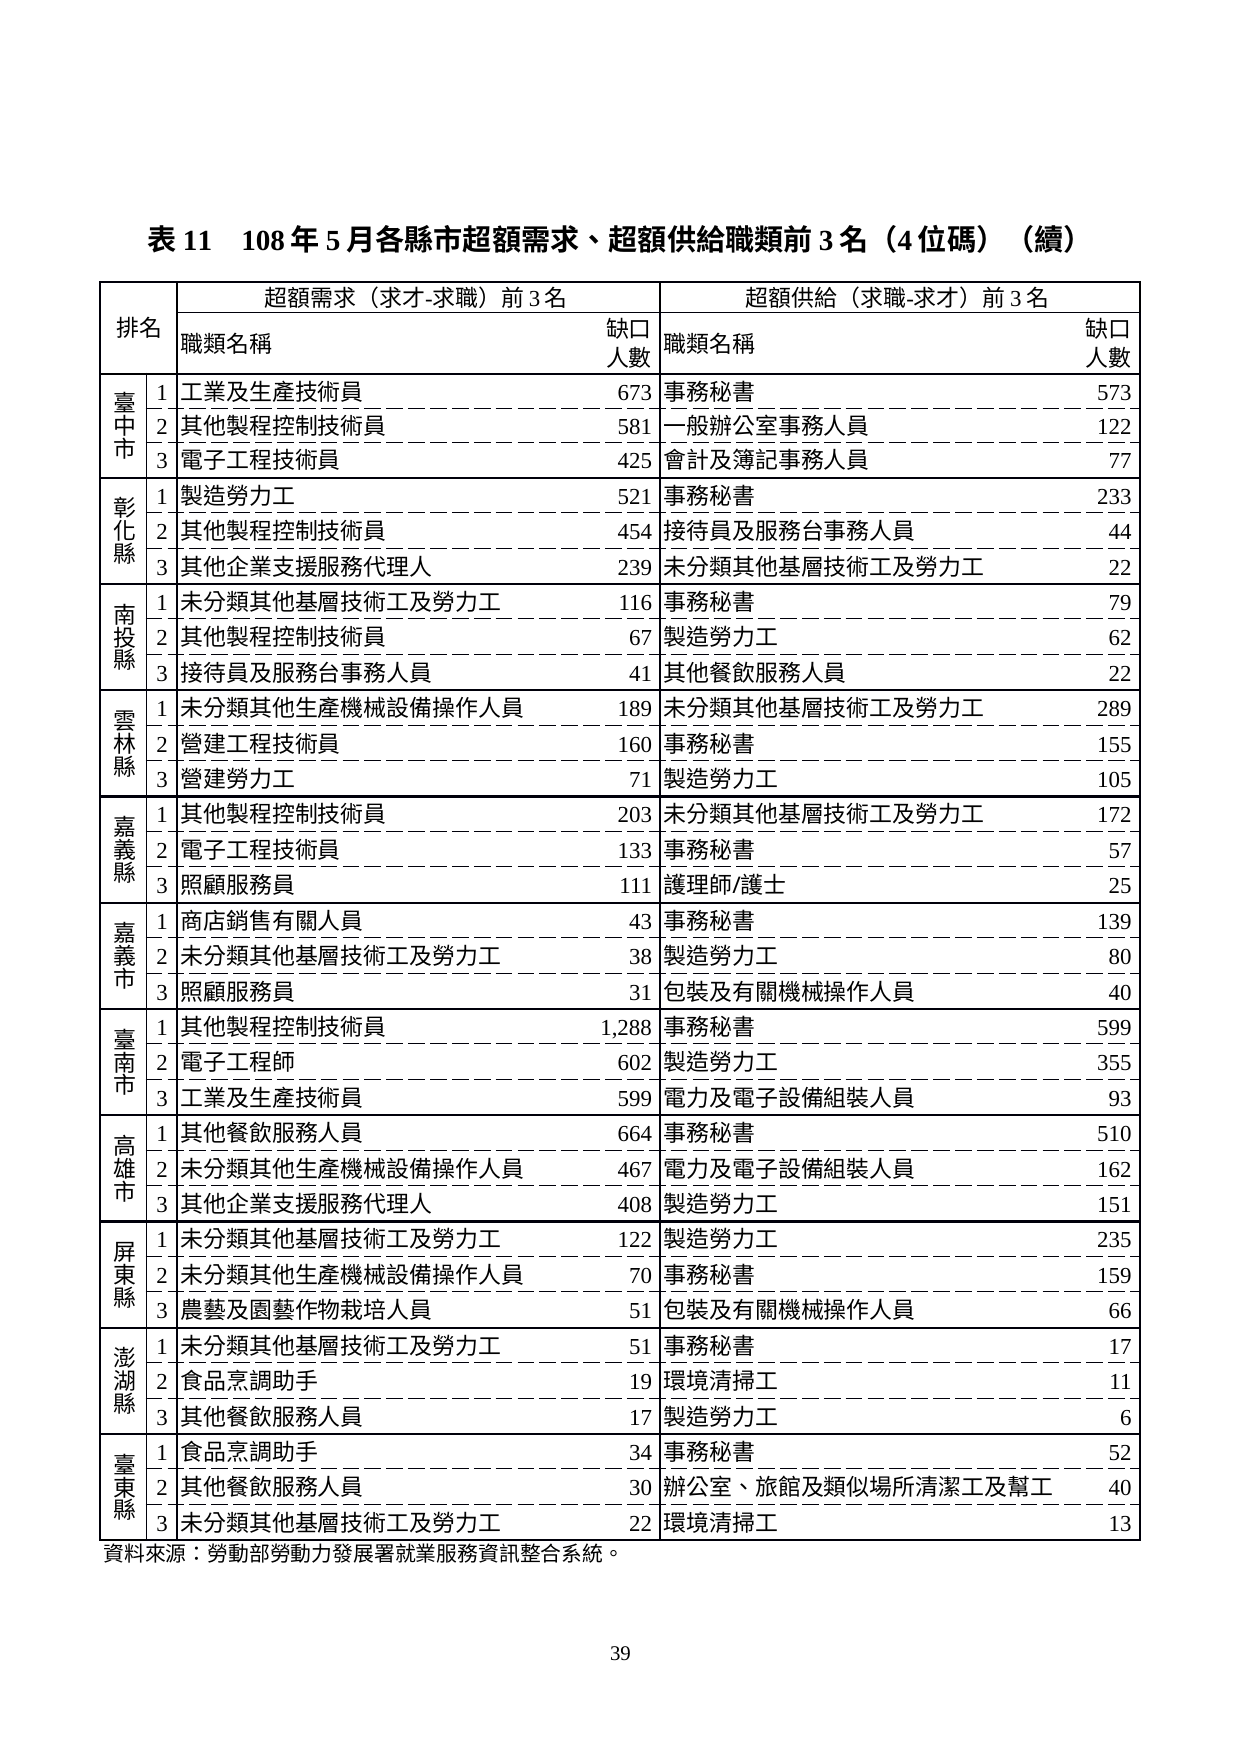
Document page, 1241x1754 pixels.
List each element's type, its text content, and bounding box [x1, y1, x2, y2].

table_cell 38 [586, 937, 659, 972]
table_cell 照顧服務員 [178, 866, 586, 902]
table_cell 其他製程控制技術員 [178, 618, 586, 654]
table_cell 事務秘書 [661, 1010, 1063, 1043]
table_cell 電力及電子設備組裝人員 [661, 1079, 1063, 1114]
table_cell 25 [1063, 866, 1139, 902]
table_cell 其他餐飲服務人員 [178, 1116, 586, 1149]
table_cell 2 [147, 1468, 176, 1504]
table_cell 3 [147, 1291, 176, 1327]
table_cell 2 [147, 725, 176, 760]
table_cell 1 [147, 1223, 176, 1256]
table_cell 缺口 人數 [586, 313, 659, 372]
table_cell 2 [147, 937, 176, 972]
table_cell 臺中市 [101, 375, 146, 477]
table_cell 30 [586, 1468, 659, 1504]
table_cell 673 [586, 375, 659, 408]
table_cell 一般辦公室事務人員 [661, 408, 1063, 442]
table_cell 70 [586, 1256, 659, 1291]
table_cell 屏東縣 [101, 1223, 146, 1327]
table_cell 602 [586, 1043, 659, 1079]
table_cell 3 [147, 760, 176, 795]
table_cell 製造勞力工 [178, 479, 586, 512]
table_cell 79 [1063, 585, 1139, 618]
table_cell 事務秘書 [661, 725, 1063, 760]
table_cell 職類名稱 [661, 313, 1063, 372]
table_cell 3 [147, 1504, 176, 1539]
table_cell 31 [586, 973, 659, 1008]
text 資料來源：勞動部勞動力發展署就業服務資訊整合系統。 [103, 1541, 1063, 1566]
table_cell 1,288 [586, 1010, 659, 1043]
table_cell 高雄市 [101, 1116, 146, 1220]
table_cell 其他製程控制技術員 [178, 512, 586, 547]
table_cell 355 [1063, 1043, 1139, 1079]
table_cell 172 [1063, 798, 1139, 831]
table_cell 105 [1063, 760, 1139, 795]
table_cell 22 [1063, 548, 1139, 583]
table_cell 581 [586, 408, 659, 442]
table_cell 62 [1063, 618, 1139, 654]
table_cell 未分類其他基層技術工及勞力工 [661, 798, 1063, 831]
table_cell 電子工程技術員 [178, 442, 586, 477]
table_cell 未分類其他基層技術工及勞力工 [178, 585, 586, 618]
table_cell 77 [1063, 442, 1139, 477]
table_cell 22 [1063, 654, 1139, 689]
table_cell 事務秘書 [661, 375, 1063, 408]
table_cell 664 [586, 1116, 659, 1149]
table_cell 會計及簿記事務人員 [661, 442, 1063, 477]
table_cell 44 [1063, 512, 1139, 547]
table_cell 事務秘書 [661, 1435, 1063, 1468]
table_cell 製造勞力工 [661, 760, 1063, 795]
table_cell 製造勞力工 [661, 1185, 1063, 1220]
table_cell 71 [586, 760, 659, 795]
table_cell 營建工程技術員 [178, 725, 586, 760]
table_cell 事務秘書 [661, 1329, 1063, 1362]
table_cell 未分類其他基層技術工及勞力工 [178, 937, 586, 972]
table_cell 工業及生產技術員 [178, 1079, 586, 1114]
table_cell 235 [1063, 1223, 1139, 1256]
table_cell 1 [147, 1329, 176, 1362]
table_cell 工業及生產技術員 [178, 375, 586, 408]
table_cell 未分類其他生產機械設備操作人員 [178, 1256, 586, 1291]
table_cell 營建勞力工 [178, 760, 586, 795]
table_cell 製造勞力工 [661, 1223, 1063, 1256]
table_cell 1 [147, 798, 176, 831]
table_cell 嘉義市 [101, 904, 146, 1008]
table_cell 未分類其他基層技術工及勞力工 [661, 691, 1063, 724]
table_cell 其他餐飲服務人員 [178, 1398, 586, 1433]
table_cell 3 [147, 1398, 176, 1433]
table_header 超額供給（求職-求才）前3名 [661, 283, 1139, 312]
table_cell 17 [586, 1398, 659, 1433]
table_cell 製造勞力工 [661, 937, 1063, 972]
table_cell 116 [586, 585, 659, 618]
table_cell 環境清掃工 [661, 1504, 1063, 1539]
table_cell 3 [147, 866, 176, 902]
table_cell 接待員及服務台事務人員 [661, 512, 1063, 547]
table_cell 製造勞力工 [661, 1043, 1063, 1079]
table_cell 239 [586, 548, 659, 583]
table_cell 408 [586, 1185, 659, 1220]
table_cell 其他餐飲服務人員 [178, 1468, 586, 1504]
table_cell 1 [147, 1116, 176, 1149]
table_cell 電子工程技術員 [178, 831, 586, 866]
table_cell 93 [1063, 1079, 1139, 1114]
table_cell 40 [1063, 1468, 1139, 1504]
table_cell 彰化縣 [101, 479, 146, 583]
table_cell 6 [1063, 1398, 1139, 1433]
table_cell 臺東縣 [101, 1435, 146, 1539]
table_cell 139 [1063, 904, 1139, 937]
table_cell 66 [1063, 1291, 1139, 1327]
table_cell 1 [147, 375, 176, 408]
table_cell 573 [1063, 375, 1139, 408]
table_cell 3 [147, 654, 176, 689]
table_cell 159 [1063, 1256, 1139, 1291]
table_cell 2 [147, 1362, 176, 1397]
table_cell 1 [147, 585, 176, 618]
table_cell 160 [586, 725, 659, 760]
table_cell 2 [147, 618, 176, 654]
table_cell 1 [147, 479, 176, 512]
table_cell 電子工程師 [178, 1043, 586, 1079]
table_cell 151 [1063, 1185, 1139, 1220]
table_cell 599 [1063, 1010, 1139, 1043]
table_cell 17 [1063, 1329, 1139, 1362]
table_header 排名 [101, 283, 176, 372]
table_cell 189 [586, 691, 659, 724]
table_cell 包裝及有關機械操作人員 [661, 973, 1063, 1008]
table_cell 農藝及園藝作物栽培人員 [178, 1291, 586, 1327]
table_cell 護理師/護士 [661, 866, 1063, 902]
table_cell 1 [147, 1010, 176, 1043]
table_cell 製造勞力工 [661, 618, 1063, 654]
table_cell 155 [1063, 725, 1139, 760]
table_cell 133 [586, 831, 659, 866]
table_cell 包裝及有關機械操作人員 [661, 1291, 1063, 1327]
table_cell 電力及電子設備組裝人員 [661, 1150, 1063, 1185]
table_cell 辦公室、旅館及類似場所清潔工及幫工 [661, 1468, 1063, 1504]
table_cell 3 [147, 1079, 176, 1114]
table_cell 未分類其他基層技術工及勞力工 [178, 1504, 586, 1539]
table_cell 其他製程控制技術員 [178, 798, 586, 831]
table_cell 57 [1063, 831, 1139, 866]
table_cell 425 [586, 442, 659, 477]
table_cell 接待員及服務台事務人員 [178, 654, 586, 689]
table_cell 事務秘書 [661, 831, 1063, 866]
table_cell 599 [586, 1079, 659, 1114]
table_cell 1 [147, 1435, 176, 1468]
text 表11 108年5月各縣市超額需求、超額供給職類前3名（4位碼）（續） [103, 207, 1092, 261]
table_cell 3 [147, 548, 176, 583]
table_cell 521 [586, 479, 659, 512]
table_cell 其他企業支援服務代理人 [178, 548, 586, 583]
table_cell 111 [586, 866, 659, 902]
table_cell 食品烹調助手 [178, 1435, 586, 1468]
table_cell 11 [1063, 1362, 1139, 1397]
table_cell 467 [586, 1150, 659, 1185]
table_cell 40 [1063, 973, 1139, 1008]
table_cell 其他企業支援服務代理人 [178, 1185, 586, 1220]
table_cell 13 [1063, 1504, 1139, 1539]
table_cell 未分類其他生產機械設備操作人員 [178, 1150, 586, 1185]
table_cell 缺口 人數 [1063, 313, 1139, 372]
table_cell 80 [1063, 937, 1139, 972]
table_cell 162 [1063, 1150, 1139, 1185]
table_cell 未分類其他基層技術工及勞力工 [178, 1329, 586, 1362]
table_cell 雲林縣 [101, 691, 146, 795]
table_cell 製造勞力工 [661, 1398, 1063, 1433]
table_cell 未分類其他生產機械設備操作人員 [178, 691, 586, 724]
table_cell 43 [586, 904, 659, 937]
table_cell 3 [147, 1185, 176, 1220]
table_cell 2 [147, 1043, 176, 1079]
table_cell 未分類其他基層技術工及勞力工 [178, 1223, 586, 1256]
table_cell 其他製程控制技術員 [178, 1010, 586, 1043]
table_cell 2 [147, 1150, 176, 1185]
table_cell 環境清掃工 [661, 1362, 1063, 1397]
table_cell 嘉義縣 [101, 798, 146, 902]
table_cell 事務秘書 [661, 904, 1063, 937]
table_cell 122 [1063, 408, 1139, 442]
table_cell 澎湖縣 [101, 1329, 146, 1433]
table_cell 203 [586, 798, 659, 831]
table_cell 2 [147, 408, 176, 442]
table_cell 食品烹調助手 [178, 1362, 586, 1397]
table_cell 事務秘書 [661, 585, 1063, 618]
table_cell 1 [147, 904, 176, 937]
table_cell 其他餐飲服務人員 [661, 654, 1063, 689]
table_cell 34 [586, 1435, 659, 1468]
table_cell 2 [147, 831, 176, 866]
table_cell 3 [147, 973, 176, 1008]
table_cell 事務秘書 [661, 479, 1063, 512]
table_cell 未分類其他基層技術工及勞力工 [661, 548, 1063, 583]
table_cell 233 [1063, 479, 1139, 512]
table_cell 52 [1063, 1435, 1139, 1468]
table_cell 商店銷售有關人員 [178, 904, 586, 937]
table_cell 454 [586, 512, 659, 547]
table_cell 2 [147, 1256, 176, 1291]
table_cell 南投縣 [101, 585, 146, 689]
table_cell 照顧服務員 [178, 973, 586, 1008]
table_cell 41 [586, 654, 659, 689]
table_cell 1 [147, 691, 176, 724]
table_cell 22 [586, 1504, 659, 1539]
table_cell 其他製程控制技術員 [178, 408, 586, 442]
table_cell 臺南市 [101, 1010, 146, 1114]
table_cell 122 [586, 1223, 659, 1256]
table_cell 事務秘書 [661, 1256, 1063, 1291]
table_cell 19 [586, 1362, 659, 1397]
table_cell 3 [147, 442, 176, 477]
table_cell 510 [1063, 1116, 1139, 1149]
table_cell 67 [586, 618, 659, 654]
table_cell 51 [586, 1329, 659, 1362]
table_header 超額需求（求才-求職）前3名 [178, 283, 659, 312]
table_cell 289 [1063, 691, 1139, 724]
table_cell 2 [147, 512, 176, 547]
table_cell 51 [586, 1291, 659, 1327]
table_cell 事務秘書 [661, 1116, 1063, 1149]
table_cell 職類名稱 [178, 313, 586, 372]
